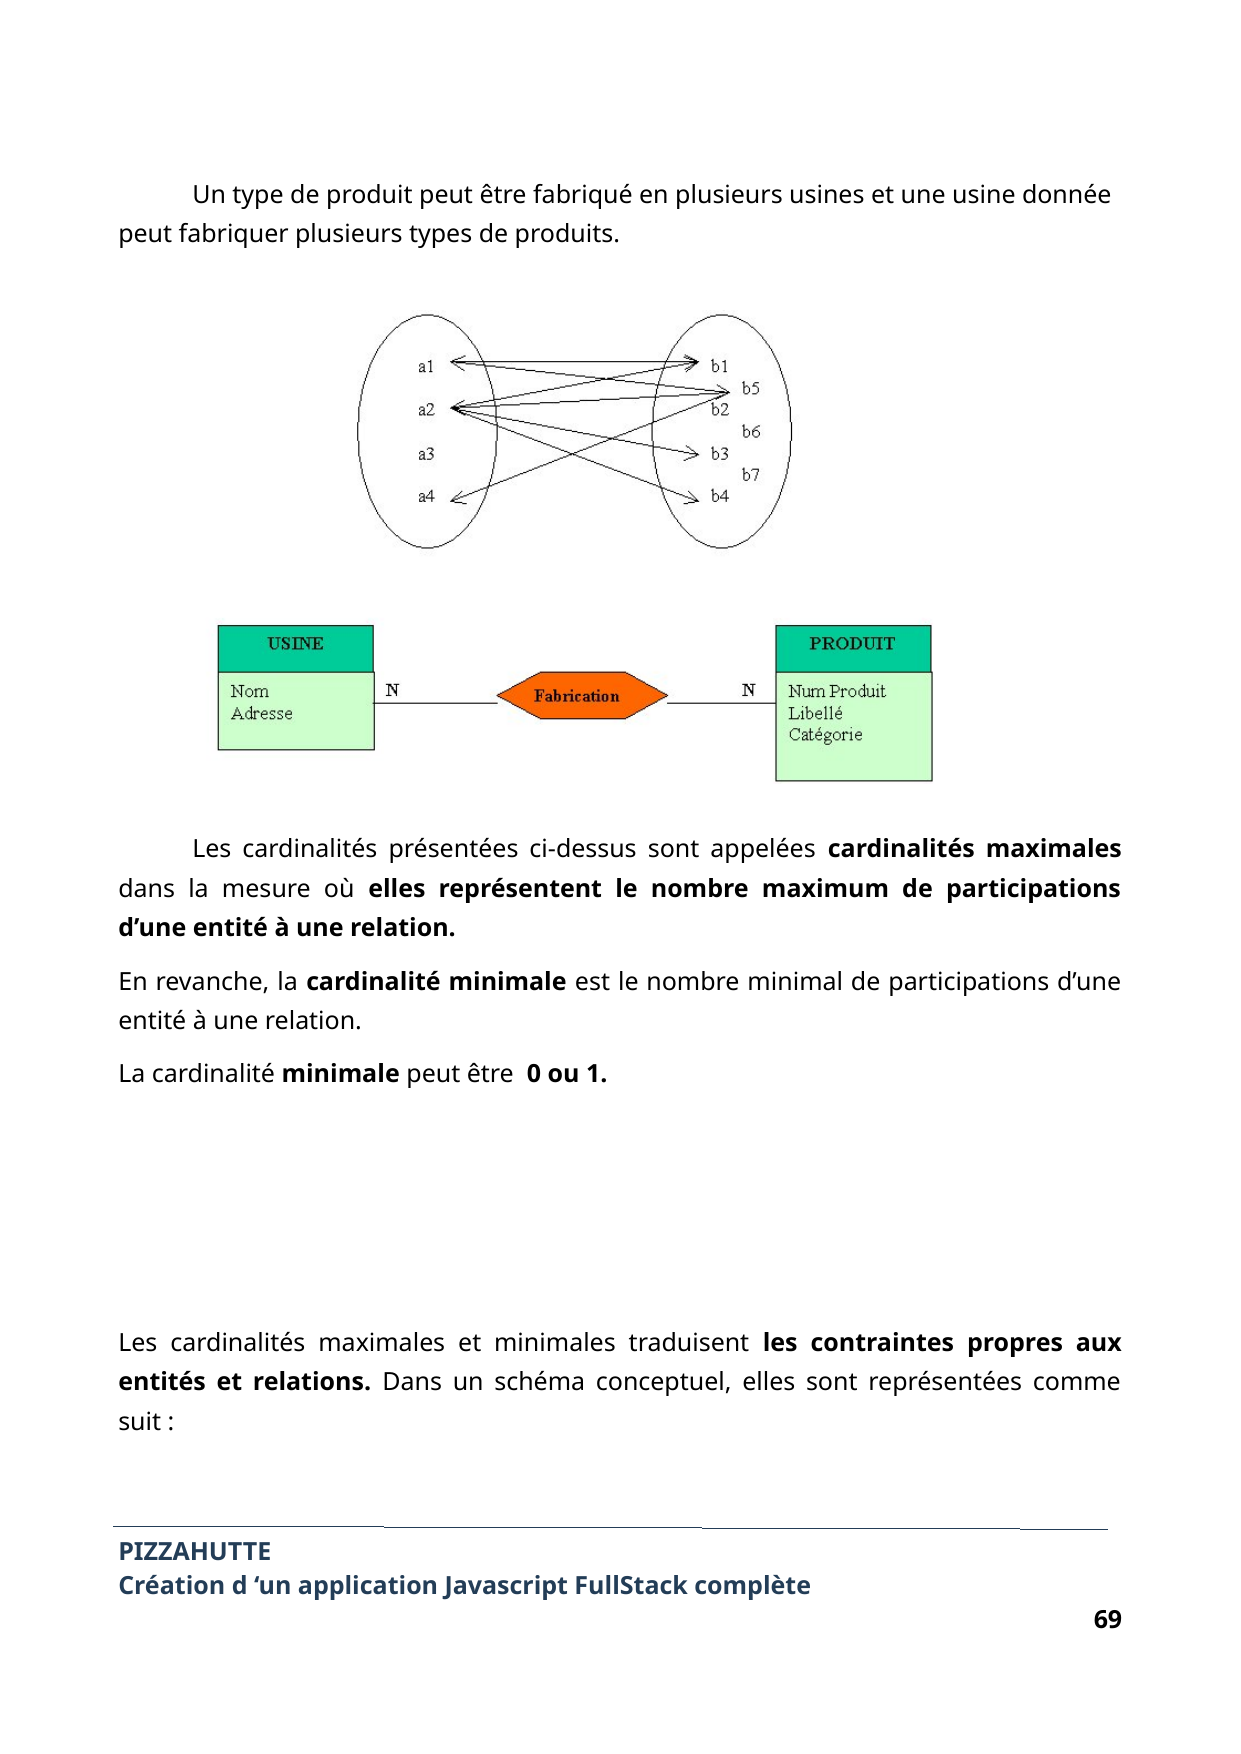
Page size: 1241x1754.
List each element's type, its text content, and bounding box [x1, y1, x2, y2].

text La cardinalité minimale peut être 0 ou 1. [118, 1056, 1122, 1090]
text Les cardinalités présentées ci-dessus sont appelées cardinalités maximales dans la mesure où elles représentent le nombre maximum de participations d’une entité à une relation. [118, 831, 1122, 943]
text Un type de produit peut être fabriqué en plusieurs usines et une usine donnée peut fabriquer plusieurs types de produits. [118, 176, 1122, 435]
text Les cardinalités maximales et minimales traduisent les contraintes propres aux entités et relations. Dans un schéma conceptuel, elles sont représentées comme suit : [118, 1325, 1122, 1437]
text En revanche, la cardinalité minimale est le nombre minimal de participations d’une entité à une relation. [118, 963, 1122, 1036]
picture [190, 310, 957, 784]
